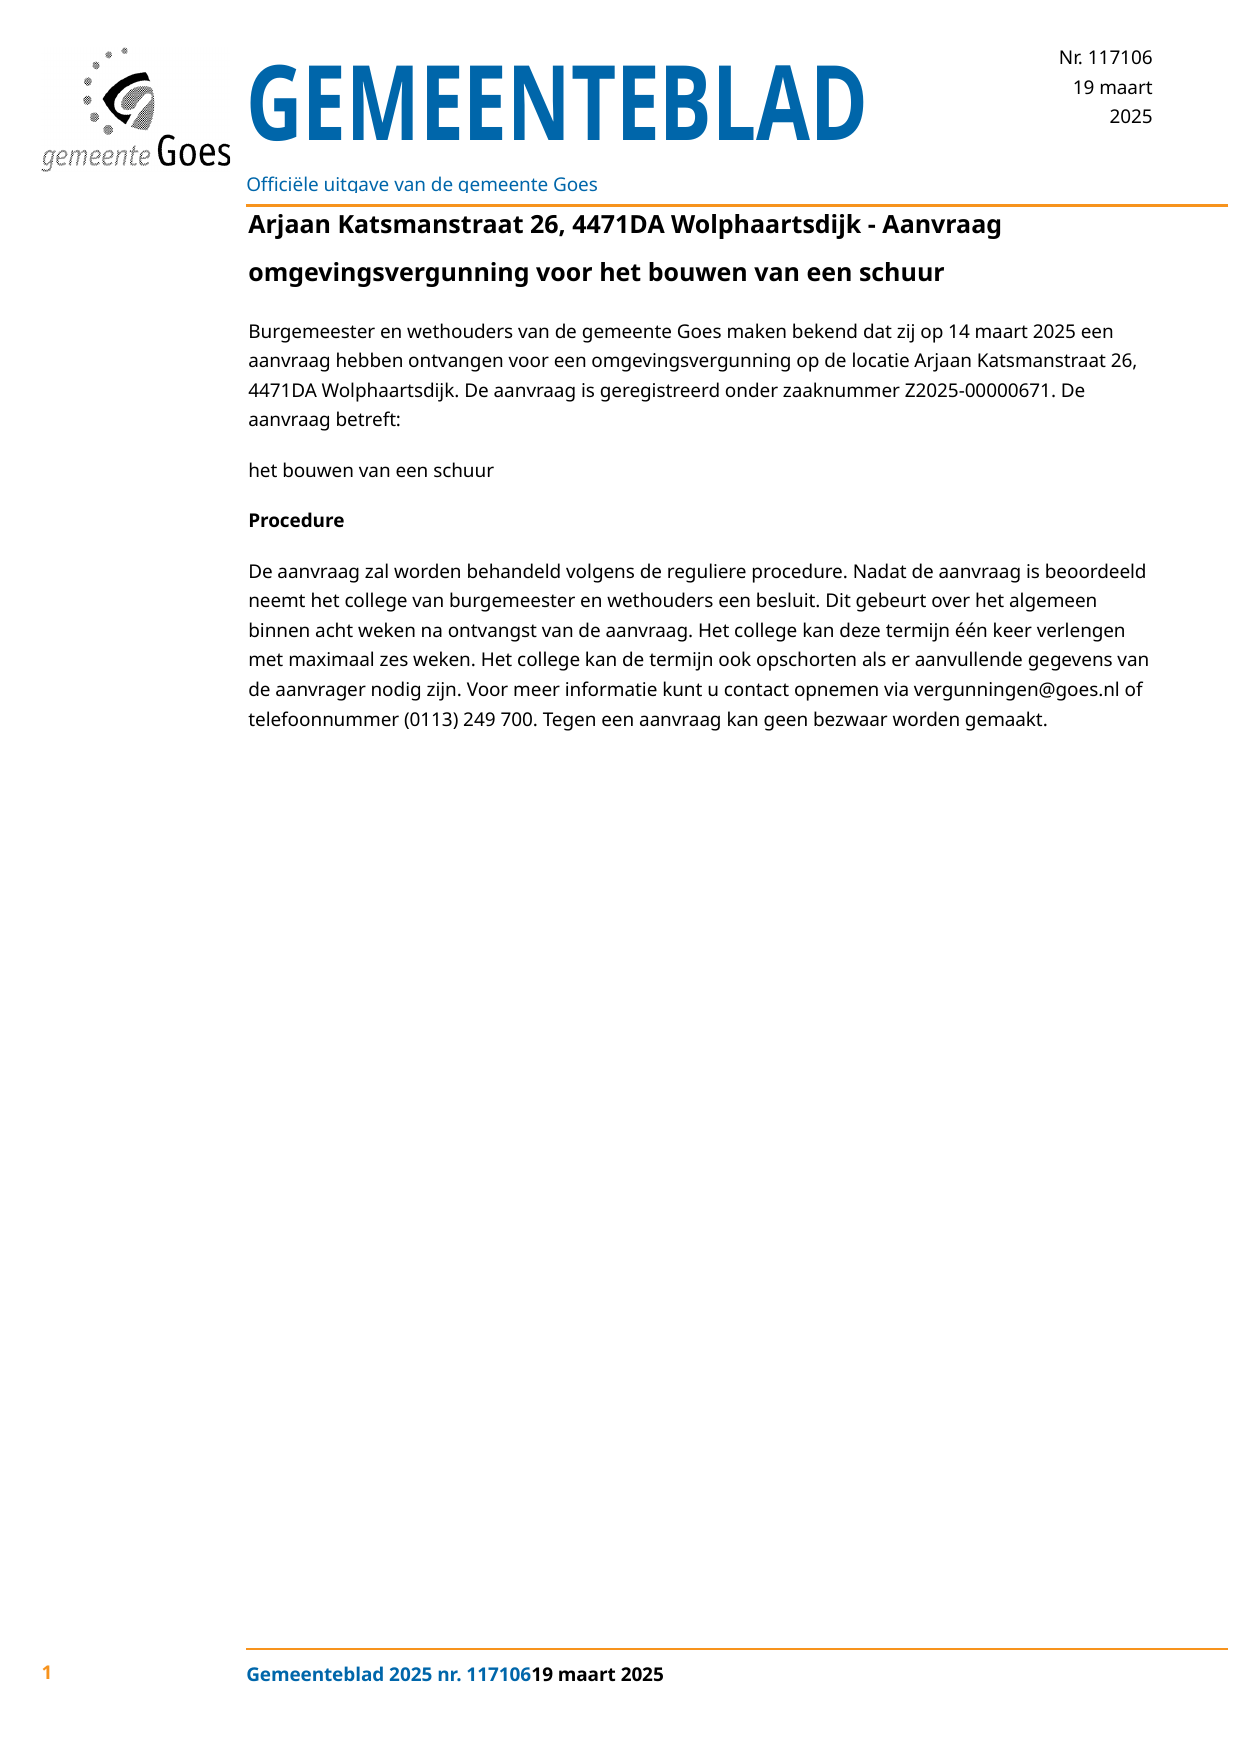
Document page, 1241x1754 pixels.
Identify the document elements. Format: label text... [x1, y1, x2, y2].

text Burgemeester en wethouders van de gemeente Goes maken bekend dat zij op 14 maart 2025 een aanvraag hebben ontvangen voor een omgevingsvergunning op de locatie Arjaan Katsmanstraat 26, 4471DA Wolphaartsdijk. De aanvraag is geregistreerd onder zaaknummer Z2025-00000671. De aanvraag betreft: [248, 318, 1152, 432]
text Arjaan Katsmanstraat 26, 4471DA Wolphaartsdijk - Aanvraag omgevingsvergunning voor het bouwen van een schuur [248, 207, 1152, 288]
text het bouwen van een schuur [248, 457, 1152, 483]
text Procedure [248, 507, 1152, 533]
picture [41, 47, 231, 172]
text De aanvraag zal worden behandeld volgens de reguliere procedure. Nadat de aanvraag is beoordeeld neemt het college van burgemeester en wethouders een besluit. Dit gebeurt over het algemeen binnen acht weken na ontvangst van de aanvraag. Het college kan deze termijn één keer verlengen met maximaal zes weken. Het college kan de termijn ook opschorten als er aanvullende gegevens van de aanvrager nodig zijn. Voor meer informatie kunt u contact opnemen via vergunningen@goes.nl of telefoonnummer (0113) 249 700. Tegen een aanvraag kan geen bezwaar worden gemaakt. [248, 558, 1152, 732]
